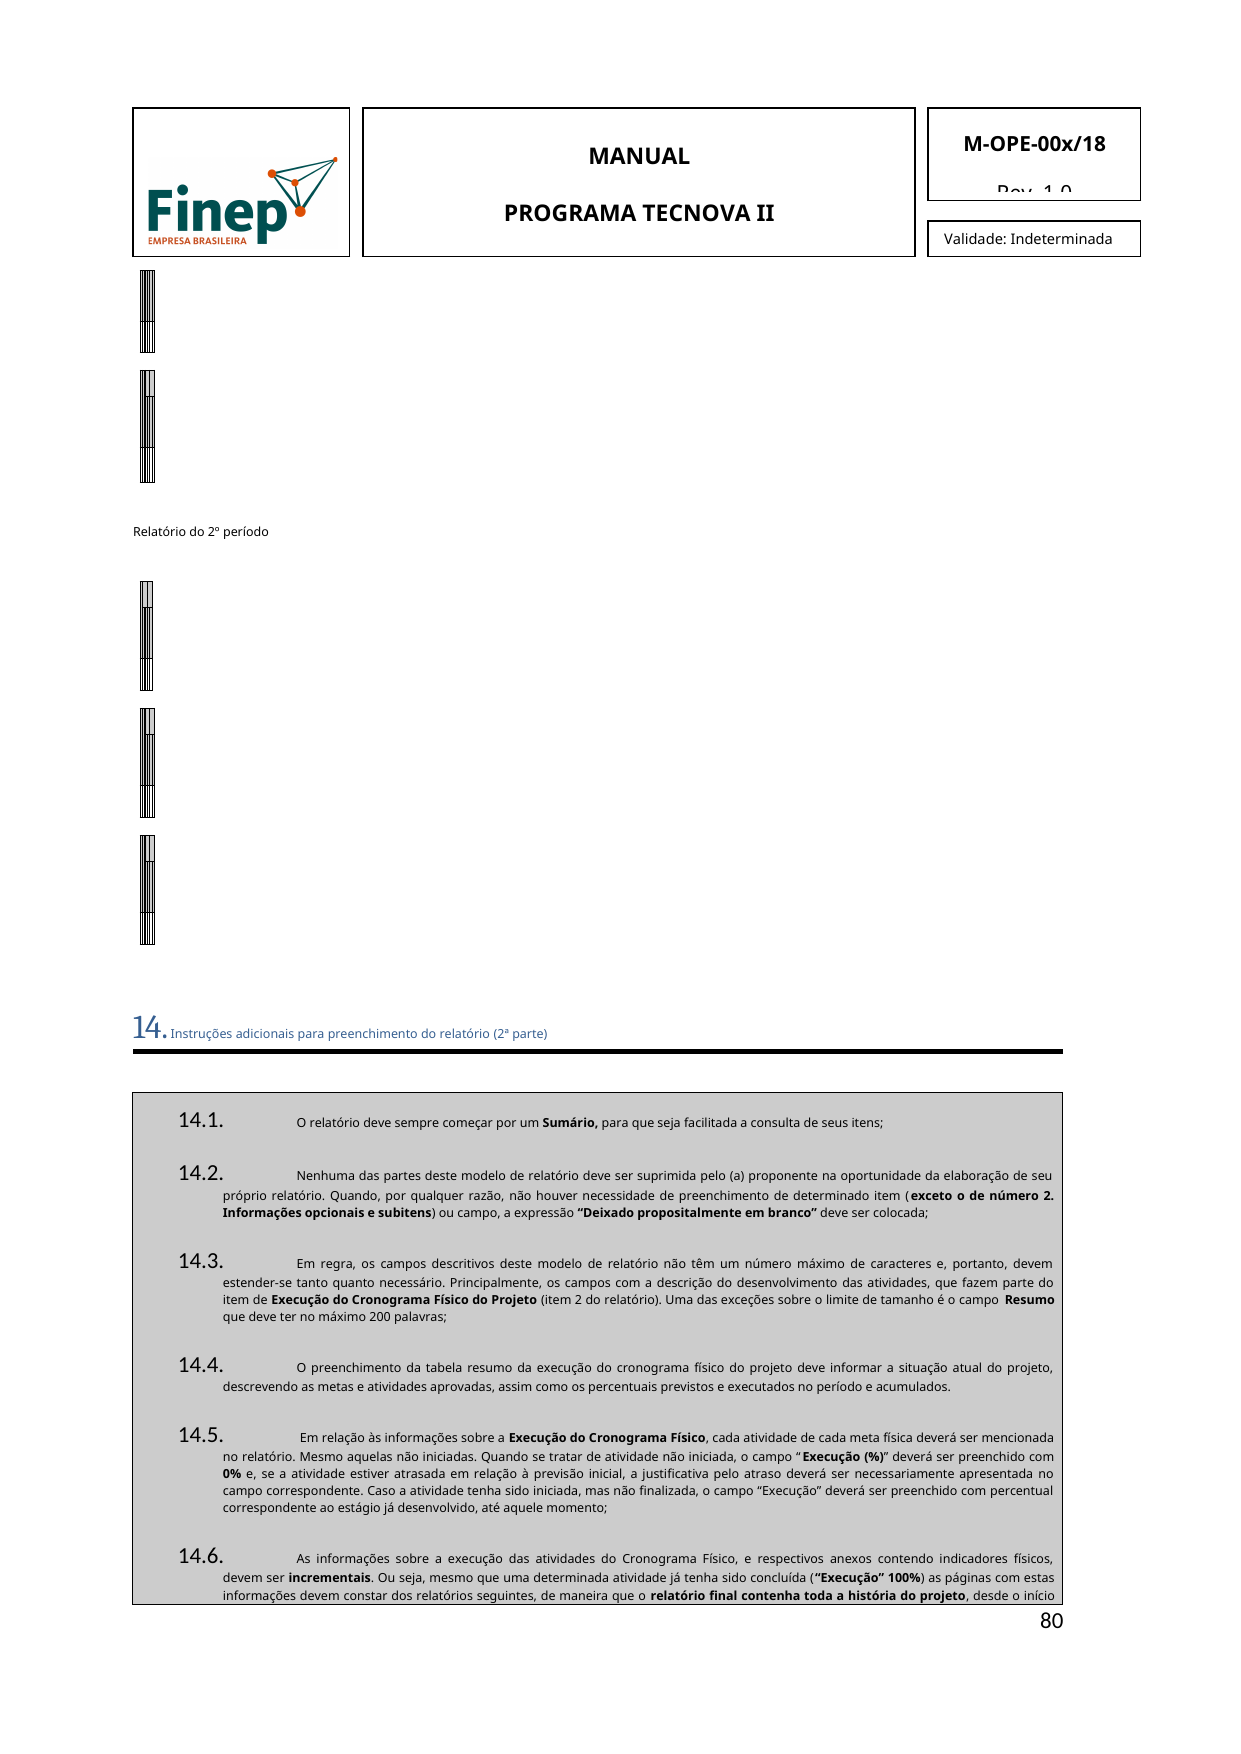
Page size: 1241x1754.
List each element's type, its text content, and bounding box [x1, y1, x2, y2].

table_header O relatório deve sempre começar por um Sumário, para que seja facilitada a consulta de seus itens; Nenhuma das partes deste modelo de relatório deve ser suprimida pelo (a) proponente na oportunidade da elaboração de seu próprio relatório. Quando, por qualquer razão, não houver necessidade de preenchimento de determinado item (exceto o de número 2. Informações opcionais e subitens) ou campo, a expressão “Deixado propositalmente em branco” deve ser colocada; Em regra, os campos descritivos deste modelo de relatório não têm um número máximo de caracteres e, portanto, devem estender-se tanto quanto necessário. Principalmente, os campos com a descrição do desenvolvimento das atividades, que fazem parte do item de Execução do Cronograma Físico do Projeto (item 2 do relatório). Uma das exceções sobre o limite de tamanho é o campo Resumo que deve ter no máximo 200 palavras; O preenchimento da tabela resumo da execução do cronograma físico do projeto deve informar a situação atual do projeto, descrevendo as metas e atividades aprovadas, assim como os percentuais previstos e executados no período e acumulados. Em relação às informações sobre a Execução do Cronograma Físico, cada atividade de cada meta física deverá ser mencionada no relatório. Mesmo aquelas não iniciadas. Quando se tratar de atividade não iniciada, o campo “Execução (%)” deverá ser preenchido com 0% e, se a atividade estiver atrasada em relação à previsão inicial, a justificativa pelo atraso deverá ser necessariamente apresentada no campo correspondente. Caso a atividade tenha sido iniciada, mas não finalizada, o campo “Execução” deverá ser preenchido com percentual correspondente ao estágio já desenvolvido, até aquele momento; As informações sobre a execução das atividades do Cronograma Físico, e respectivos anexos contendo indicadores físicos, devem ser incrementais. Ou seja, mesmo que uma determinada atividade já tenha sido concluída (“Execução” 100%) as páginas com estas informações devem constar dos relatórios seguintes, de maneira que o relatório final contenha toda a história do projeto, desde o início [133, 1093, 1062, 1604]
text Relatório do 2º período [133, 523, 1063, 541]
list Instruções adicionais para preenchimento do relatório (2ª parte) [133, 1009, 1063, 1049]
